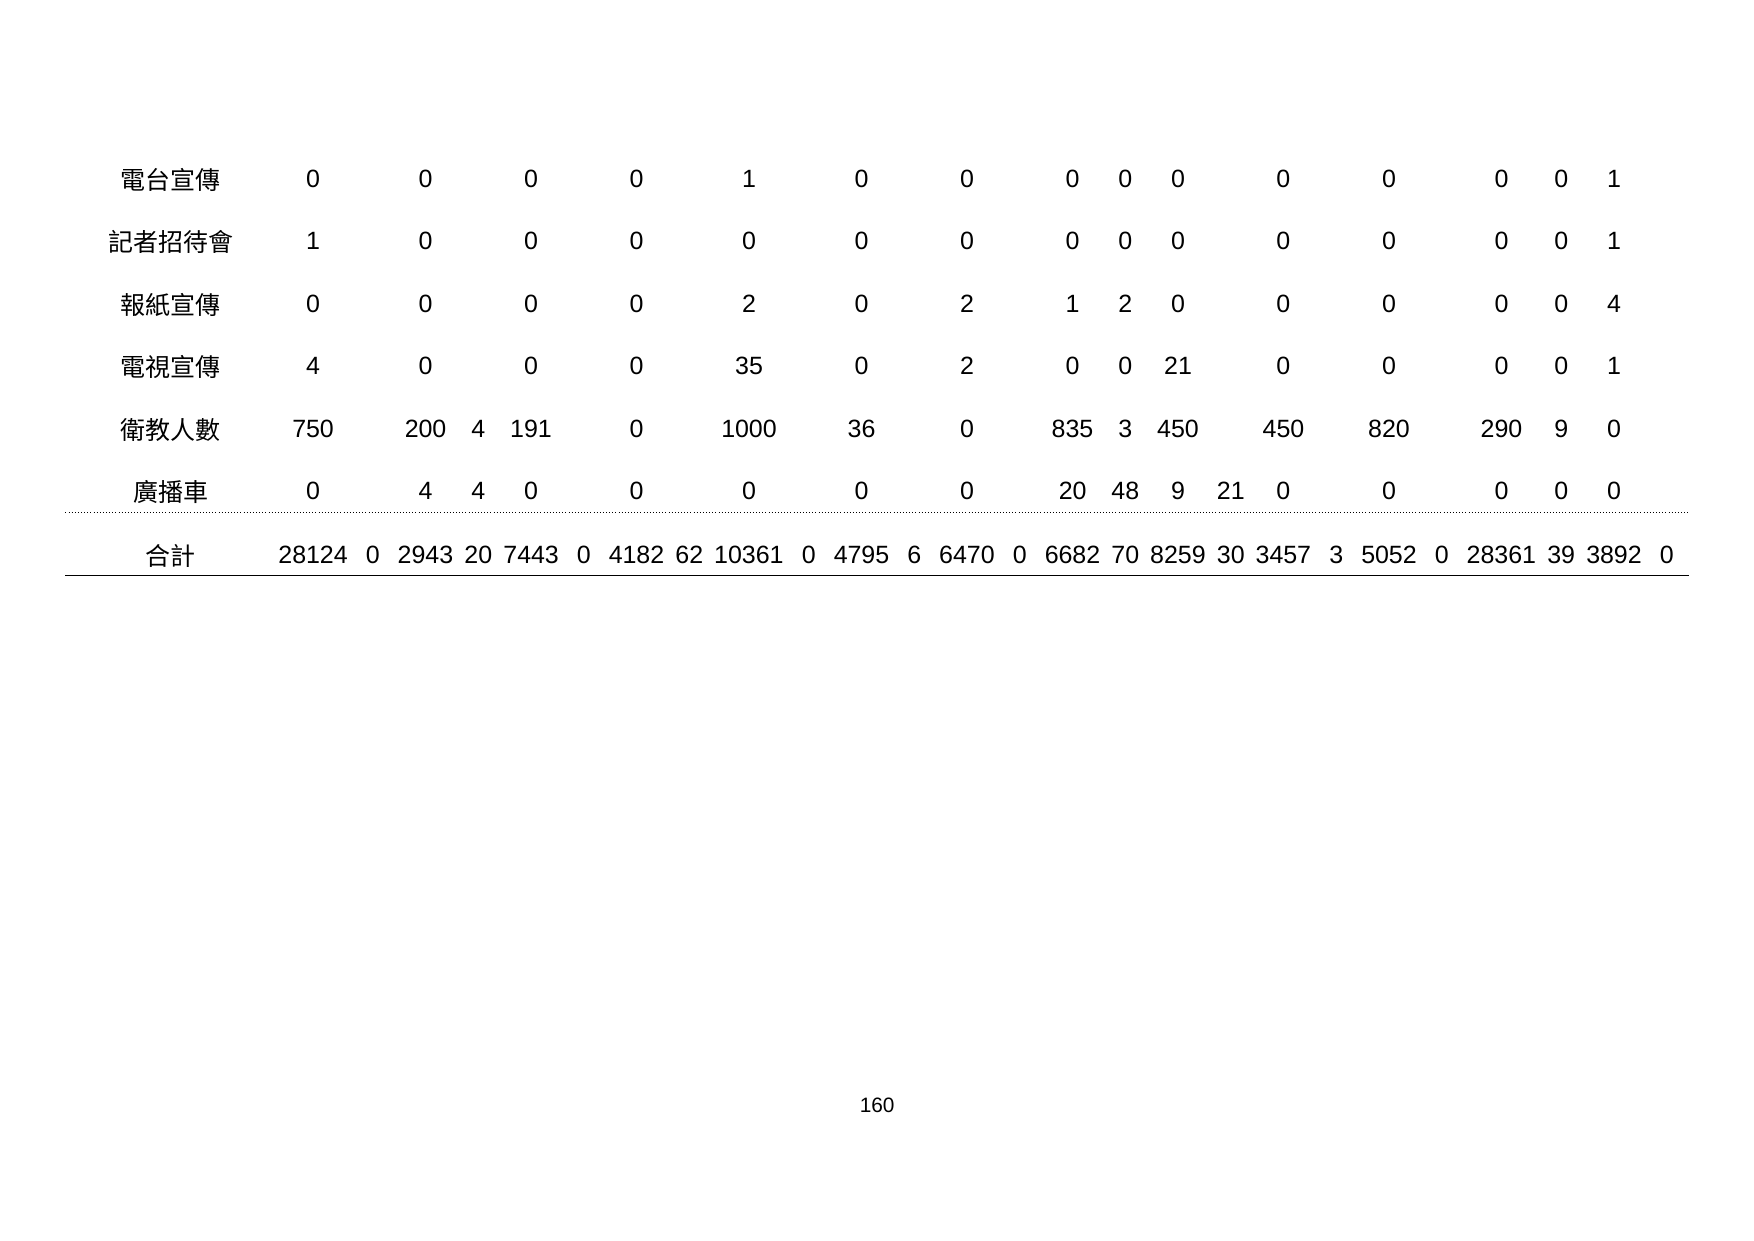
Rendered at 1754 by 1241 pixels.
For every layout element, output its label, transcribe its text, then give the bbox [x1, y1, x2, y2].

table_cell 0 [1539, 137, 1583, 199]
table_cell 0 [1358, 449, 1419, 512]
table_cell 0 [1464, 262, 1539, 324]
table_cell 0 [606, 387, 667, 449]
table_cell [892, 199, 936, 262]
table_cell [1645, 324, 1688, 387]
table_cell [562, 262, 606, 324]
table_cell 1000 [711, 387, 786, 449]
table_cell 1 [275, 199, 351, 262]
table_cell 35 [711, 324, 786, 387]
table_cell [786, 199, 831, 262]
table_cell 0 [936, 199, 997, 262]
table_cell 4795 [831, 512, 892, 575]
table_cell 0 [936, 137, 997, 199]
table_cell 0 [1420, 512, 1463, 575]
table_cell [1209, 262, 1252, 324]
table_cell 4 [456, 387, 500, 449]
table_cell 62 [667, 512, 711, 575]
table_cell 6470 [936, 512, 997, 575]
table_cell [998, 449, 1042, 512]
table_cell 0 [395, 324, 456, 387]
table_cell 0 [1042, 199, 1103, 262]
table_cell 3457 [1253, 512, 1314, 575]
table_cell 0 [1253, 324, 1314, 387]
table_cell 0 [1147, 137, 1208, 199]
table_cell [351, 137, 394, 199]
table_cell 5052 [1358, 512, 1419, 575]
table_cell [351, 199, 394, 262]
table_cell [667, 199, 711, 262]
table_cell 0 [606, 262, 667, 324]
table_cell [786, 137, 831, 199]
table_cell [998, 387, 1042, 449]
table_cell 0 [500, 199, 562, 262]
table_cell 0 [1645, 512, 1688, 575]
table_cell 0 [1358, 324, 1419, 387]
table_cell 0 [1147, 262, 1208, 324]
table_cell 450 [1253, 387, 1314, 449]
table_cell 3 [1103, 387, 1147, 449]
table_cell 0 [500, 449, 562, 512]
table_cell 1 [1583, 324, 1644, 387]
table_cell [667, 449, 711, 512]
table_cell [1645, 137, 1688, 199]
table_cell [667, 387, 711, 449]
table_cell 0 [275, 262, 351, 324]
table_cell 21 [1209, 449, 1252, 512]
table_cell [1420, 262, 1463, 324]
table_cell 48 [1103, 449, 1147, 512]
table_cell 0 [500, 137, 562, 199]
table_cell 0 [1253, 449, 1314, 512]
table_cell 191 [500, 387, 562, 449]
table_cell [892, 449, 936, 512]
table_cell 10361 [711, 512, 786, 575]
table_cell 20 [456, 512, 500, 575]
table_cell [998, 199, 1042, 262]
table_cell 0 [1147, 199, 1208, 262]
table_cell 28124 [275, 512, 351, 575]
table_cell [998, 137, 1042, 199]
table_cell [456, 137, 500, 199]
table_cell 1 [1583, 199, 1644, 262]
table_cell 0 [1464, 324, 1539, 387]
table_cell 6 [892, 512, 936, 575]
table_cell [1314, 449, 1358, 512]
table_cell 0 [606, 449, 667, 512]
table_cell [1209, 324, 1252, 387]
table_cell 0 [1103, 324, 1147, 387]
table_cell 0 [998, 512, 1042, 575]
table_cell 0 [1464, 199, 1539, 262]
table_cell 0 [500, 324, 562, 387]
table_cell 0 [1358, 199, 1419, 262]
table_cell 9 [1147, 449, 1208, 512]
table_cell 4 [275, 324, 351, 387]
table_cell 0 [1358, 262, 1419, 324]
table_cell 0 [1464, 137, 1539, 199]
table_cell [562, 137, 606, 199]
table_cell 0 [1358, 137, 1419, 199]
table_cell [1420, 324, 1463, 387]
table_cell 0 [1464, 449, 1539, 512]
table_cell 70 [1103, 512, 1147, 575]
table_cell 0 [1539, 324, 1583, 387]
table_cell 0 [1583, 387, 1644, 449]
table_cell 7443 [500, 512, 562, 575]
table_cell 9 [1539, 387, 1583, 449]
table_cell 4 [456, 449, 500, 512]
table_cell 4 [395, 449, 456, 512]
table_cell 39 [1539, 512, 1583, 575]
table_cell 0 [936, 449, 997, 512]
table_cell [1314, 387, 1358, 449]
table_cell [562, 449, 606, 512]
table_cell [786, 387, 831, 449]
table_cell [1420, 387, 1463, 449]
table_cell 0 [711, 199, 786, 262]
table_cell 0 [831, 137, 892, 199]
table_cell [786, 449, 831, 512]
table_cell [1420, 137, 1463, 199]
table_cell 0 [711, 449, 786, 512]
table_cell 290 [1464, 387, 1539, 449]
table_cell 0 [831, 449, 892, 512]
table_cell 記者招待會 [65, 199, 275, 262]
table_cell [786, 324, 831, 387]
table_cell 21 [1147, 324, 1208, 387]
table_cell 450 [1147, 387, 1208, 449]
table_cell 0 [786, 512, 831, 575]
table_cell 0 [1539, 262, 1583, 324]
table_cell 30 [1209, 512, 1252, 575]
table_cell 0 [395, 137, 456, 199]
table_cell 36 [831, 387, 892, 449]
table_cell [667, 262, 711, 324]
table_cell [562, 387, 606, 449]
table_cell 2943 [395, 512, 456, 575]
table_cell 28361 [1464, 512, 1539, 575]
table_cell 8259 [1147, 512, 1208, 575]
table_cell 0 [395, 262, 456, 324]
table_cell 0 [562, 512, 606, 575]
table_cell 20 [1042, 449, 1103, 512]
table_cell 0 [936, 387, 997, 449]
table_cell [667, 137, 711, 199]
table_cell 衛教人數 [65, 387, 275, 449]
table_cell 0 [606, 324, 667, 387]
table_cell 4182 [606, 512, 667, 575]
table_cell 0 [351, 512, 394, 575]
table_cell [786, 262, 831, 324]
table_cell 0 [500, 262, 562, 324]
table_cell 0 [1583, 449, 1644, 512]
table_cell 0 [1103, 137, 1147, 199]
table_cell [1209, 387, 1252, 449]
table_cell 0 [831, 199, 892, 262]
table_cell 200 [395, 387, 456, 449]
table_cell [456, 324, 500, 387]
table_cell 835 [1042, 387, 1103, 449]
table_cell [1314, 262, 1358, 324]
table_cell [1314, 137, 1358, 199]
table_cell [892, 387, 936, 449]
table_cell [456, 199, 500, 262]
table_cell [892, 137, 936, 199]
table_cell 1 [711, 137, 786, 199]
table_cell [1314, 324, 1358, 387]
table_cell 報紙宣傳 [65, 262, 275, 324]
table_cell 2 [936, 262, 997, 324]
table_cell 4 [1583, 262, 1644, 324]
table_cell 1 [1583, 137, 1644, 199]
table_cell 1 [1042, 262, 1103, 324]
table_cell 0 [831, 262, 892, 324]
table_cell 820 [1358, 387, 1419, 449]
table_cell 0 [1253, 137, 1314, 199]
table_cell 0 [1253, 262, 1314, 324]
table_cell 合計 [65, 512, 275, 575]
table_cell 2 [936, 324, 997, 387]
table_cell 0 [606, 137, 667, 199]
table_cell 廣播車 [65, 449, 275, 512]
table_cell [351, 324, 394, 387]
table_cell 0 [275, 137, 351, 199]
table_cell [562, 199, 606, 262]
table_cell [351, 262, 394, 324]
table_cell 0 [1253, 199, 1314, 262]
table_cell 0 [1539, 449, 1583, 512]
table_cell [998, 262, 1042, 324]
table_cell [1420, 199, 1463, 262]
table_cell [1645, 199, 1688, 262]
table_cell 3 [1314, 512, 1358, 575]
table_cell 750 [275, 387, 351, 449]
table_cell 3892 [1583, 512, 1644, 575]
table_cell [892, 324, 936, 387]
table_cell 6682 [1042, 512, 1103, 575]
table_cell 0 [1042, 137, 1103, 199]
table_cell 電視宣傳 [65, 324, 275, 387]
table_cell [351, 387, 394, 449]
table_cell [562, 324, 606, 387]
table_cell 0 [1042, 324, 1103, 387]
table_cell 0 [606, 199, 667, 262]
table_cell [351, 449, 394, 512]
table_cell [456, 262, 500, 324]
table_cell [1314, 199, 1358, 262]
table_cell 0 [831, 324, 892, 387]
table_cell [1645, 262, 1688, 324]
table_cell 0 [395, 199, 456, 262]
table_cell 0 [275, 449, 351, 512]
table_cell [667, 324, 711, 387]
table_cell 0 [1539, 199, 1583, 262]
table_cell [1420, 449, 1463, 512]
table_cell 0 [1103, 199, 1147, 262]
table_cell [892, 262, 936, 324]
table_cell [1209, 199, 1252, 262]
table_cell [998, 324, 1042, 387]
table_cell [1645, 387, 1688, 449]
table_cell 2 [1103, 262, 1147, 324]
table_cell [1645, 449, 1688, 512]
table_cell 2 [711, 262, 786, 324]
table_cell 電台宣傳 [65, 137, 275, 199]
table_cell [1209, 137, 1252, 199]
